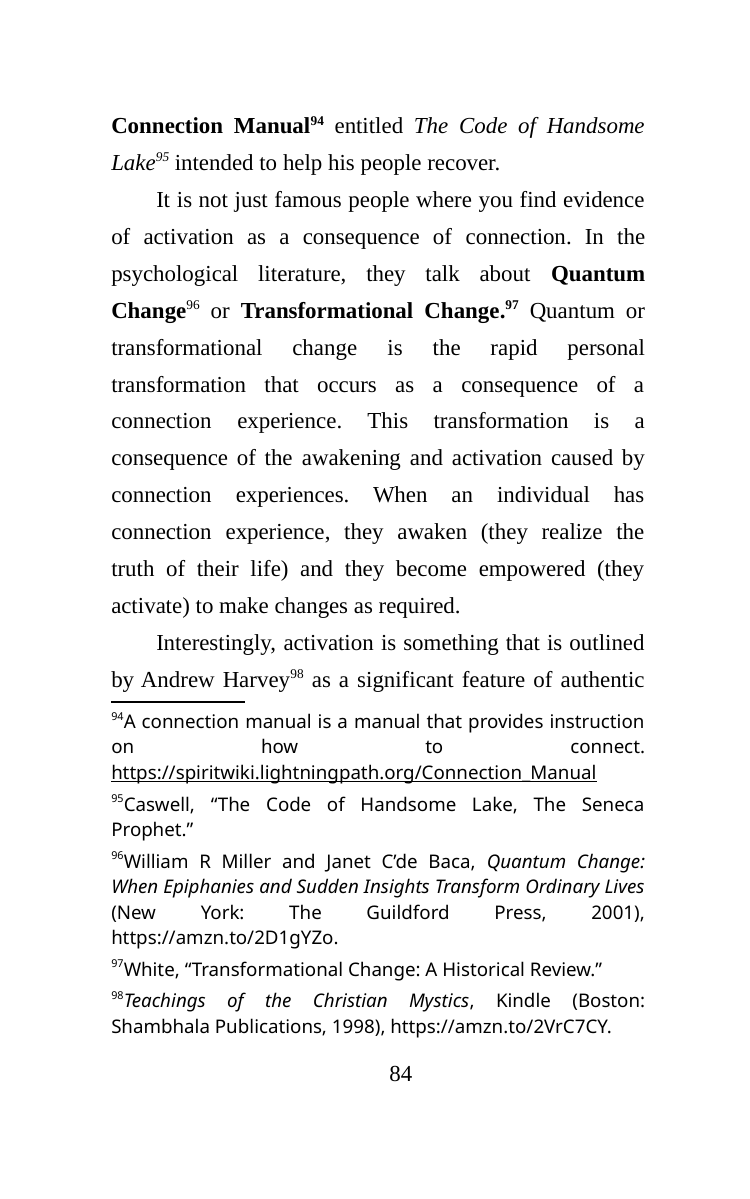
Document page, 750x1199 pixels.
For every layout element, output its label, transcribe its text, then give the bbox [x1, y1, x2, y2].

text It is not just famous people where you find evidence of activation as a consequence of connection. In the psychological literature, they talk about Quantum Change or Transformational Change. Quantum or transformational change is the rapid personal transformation that occurs as a consequence of a connection experience. This transformation is a consequence of the awakening and activation caused by connection experiences. When an individual has connection experience, they awaken (they realize the truth of their life) and they become empowered (they activate) to make changes as required. [111, 186, 645, 618]
text Connection Manual entitled The Code of Handsome Lake intended to help his people recover. [111, 112, 645, 176]
text Teachings of the Christian Mystics, Kindle (Boston: Shambhala Publications, 1998), https://amzn.to/2VrC7CY. [111, 988, 645, 1039]
text White, “Transformational Change: A Historical Review.” [111, 956, 645, 982]
text William R Miller and Janet C’de Baca, Quantum Change: When Epiphanies and Sudden Insights Transform Ordinary Lives (New York: The Guildford Press, 2001), https://amzn.to/2D1gYZo. [111, 848, 645, 950]
text Interestingly, activation is something that is outlined by Andrew Harvey as a significant feature of authentic [111, 629, 645, 692]
text A connection manual is a manual that provides instruction on how to connect. https://spiritwiki.lightningpath.org/Connection_Manual [111, 708, 645, 785]
text Caswell, “The Code of Handsome Lake, The Seneca Prophet.” [111, 791, 645, 842]
